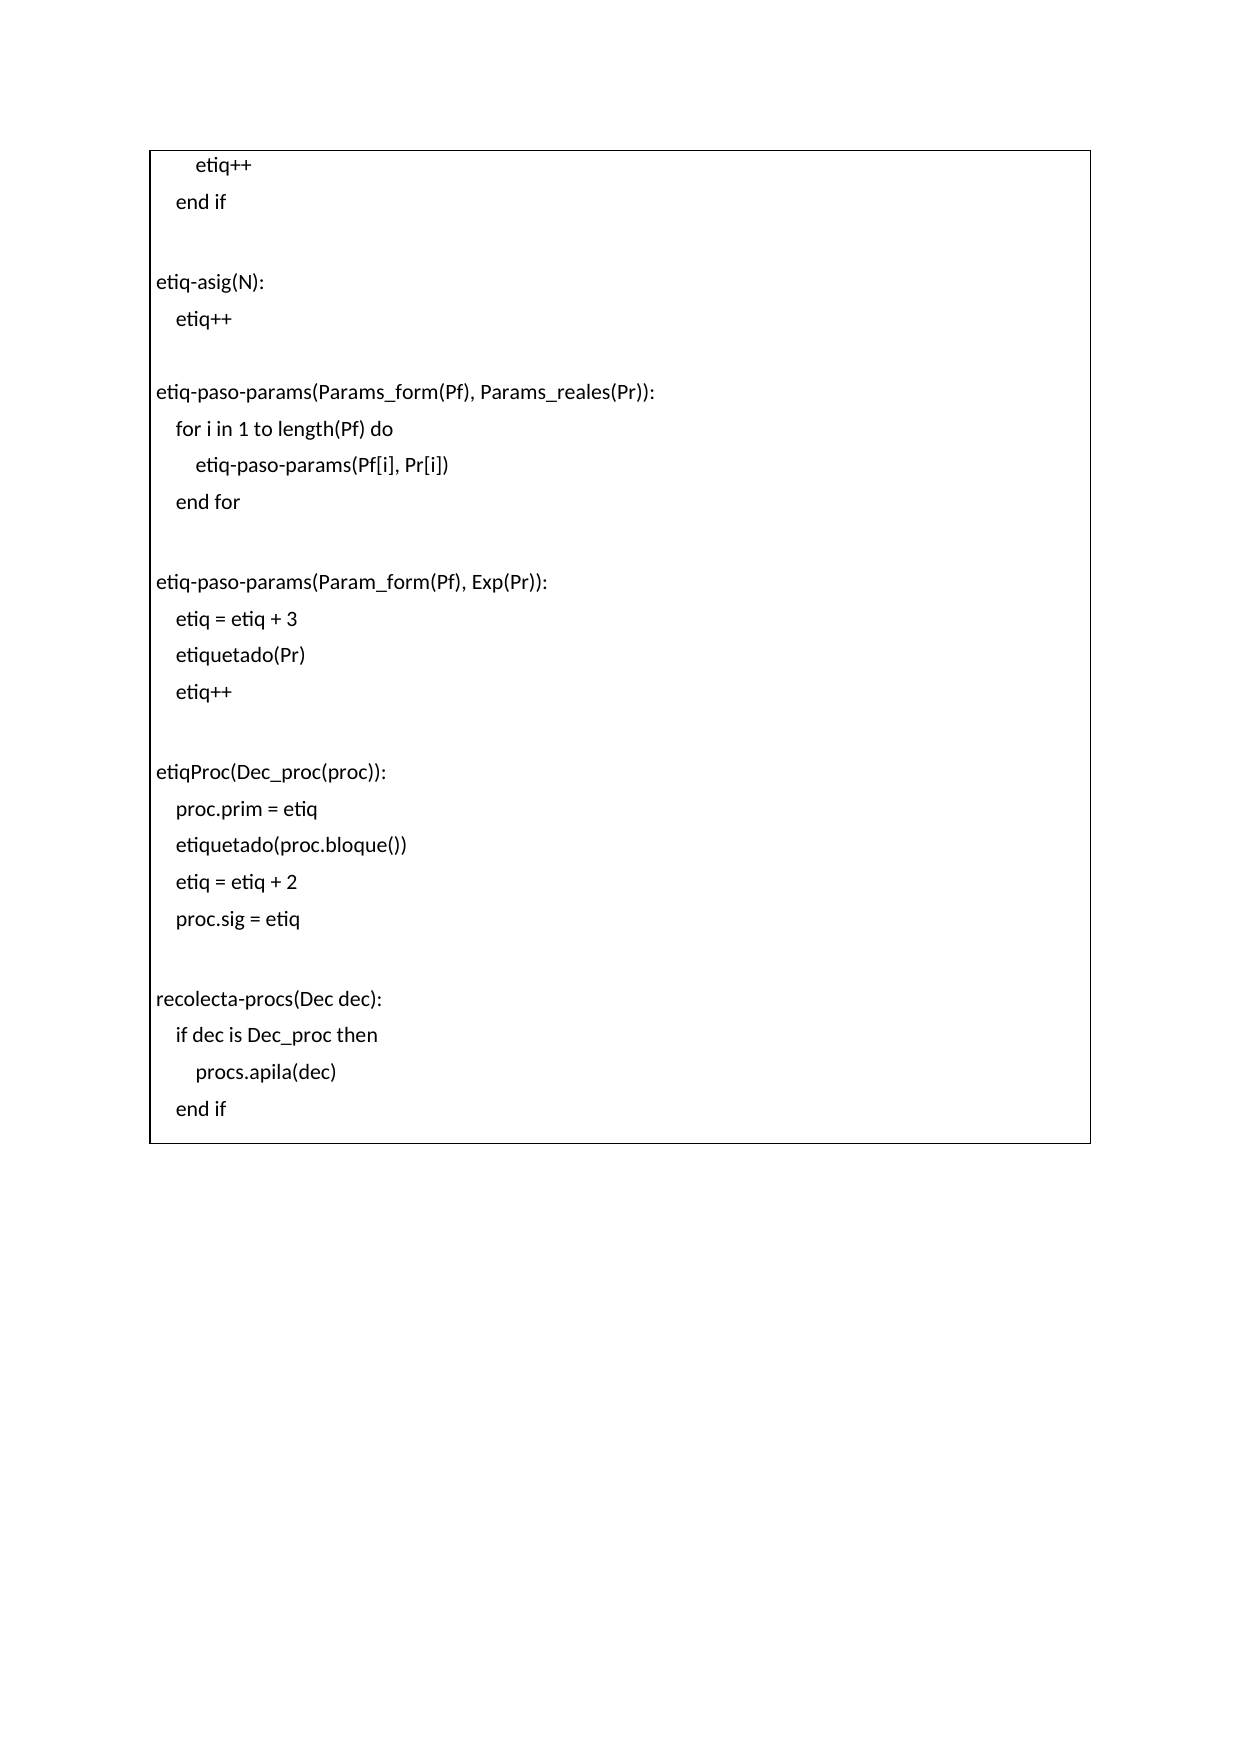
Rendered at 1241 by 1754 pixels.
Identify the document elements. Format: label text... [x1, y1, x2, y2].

table_header etiq++ end if etiq-asig(N): etiq++ etiq-paso-params(Params_form(Pf), Params_reales(Pr)): for i in 1 to length(Pf) do etiq-paso-params(Pf[i], Pr[i]) end for etiq-paso-params(Param_form(Pf), Exp(Pr)): etiq = etiq + 3 etiquetado(Pr) etiq++ etiqProc(Dec_proc(proc)): proc.prim = etiq etiquetado(proc.bloque()) etiq = etiq + 2 proc.sig = etiq recolecta-procs(Dec dec): if dec is Dec_proc then procs.apila(dec) end if [151, 151, 1090, 1142]
